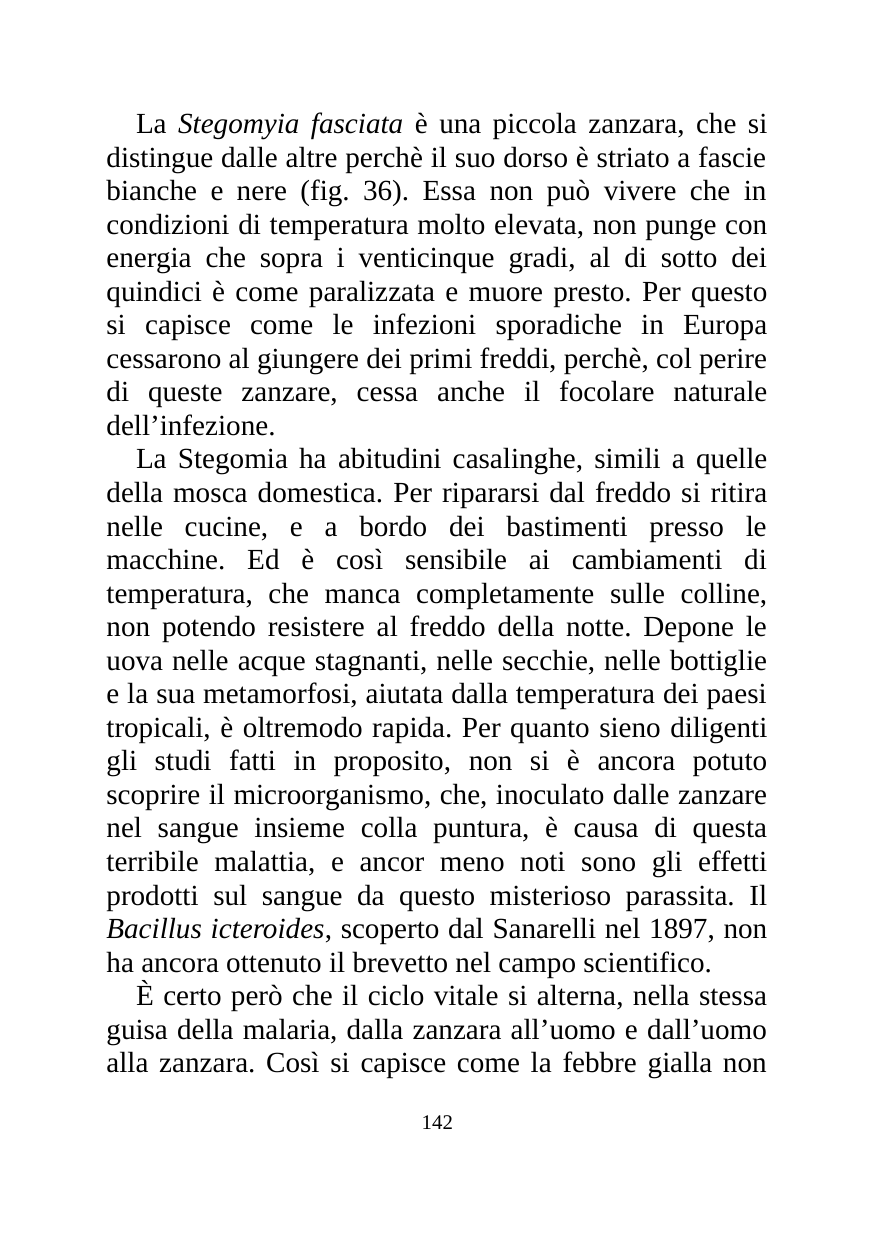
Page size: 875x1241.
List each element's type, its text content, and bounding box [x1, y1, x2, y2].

text La Stegomia ha abitudini casalinghe, simili a quelle della mosca domestica. Per ripararsi dal freddo si ritira nelle cucine, e a bordo dei bastimenti presso le macchine. Ed è così sensibile ai cambiamenti di temperatura, che manca completamente sulle colline, non potendo resistere al freddo della notte. Depone le uova nelle acque stagnanti, nelle secchie, nelle bottiglie e la sua metamorfosi, aiutata dalla temperatura dei paesi tropicali, è oltremodo rapida. Per quanto sieno diligenti gli studi fatti in proposito, non si è ancora potuto scoprire il microorganismo, che, inoculato dalle zanzare nel sangue insieme colla puntura, è causa di questa terribile malattia, e ancor meno noti sono gli effetti prodotti sul sangue da questo misterioso parassita. Il Bacillus icteroides, scoperto dal Sanarelli nel 1897, non ha ancora ottenuto il brevetto nel campo scientifico. [106, 442, 768, 978]
text È certo però che il ciclo vitale si alterna, nella stessa guisa della malaria, dalla zanzara all’uomo e dall’uomo alla zanzara. Così si capisce come la febbre gialla non [106, 978, 768, 1079]
text La Stegomyia fasciata è una piccola zanzara, che si distingue dalle altre perchè il suo dorso è striato a fascie bianche e nere (fig. 36). Essa non può vivere che in condizioni di temperatura molto elevata, non punge con energia che sopra i venticinque gradi, al di sotto dei quindici è come paralizzata e muore presto. Per questo si capisce come le infezioni sporadiche in Europa cessarono al giungere dei primi freddi, perchè, col perire di queste zanzare, cessa anche il focolare naturale dell’infezione. [106, 106, 768, 442]
